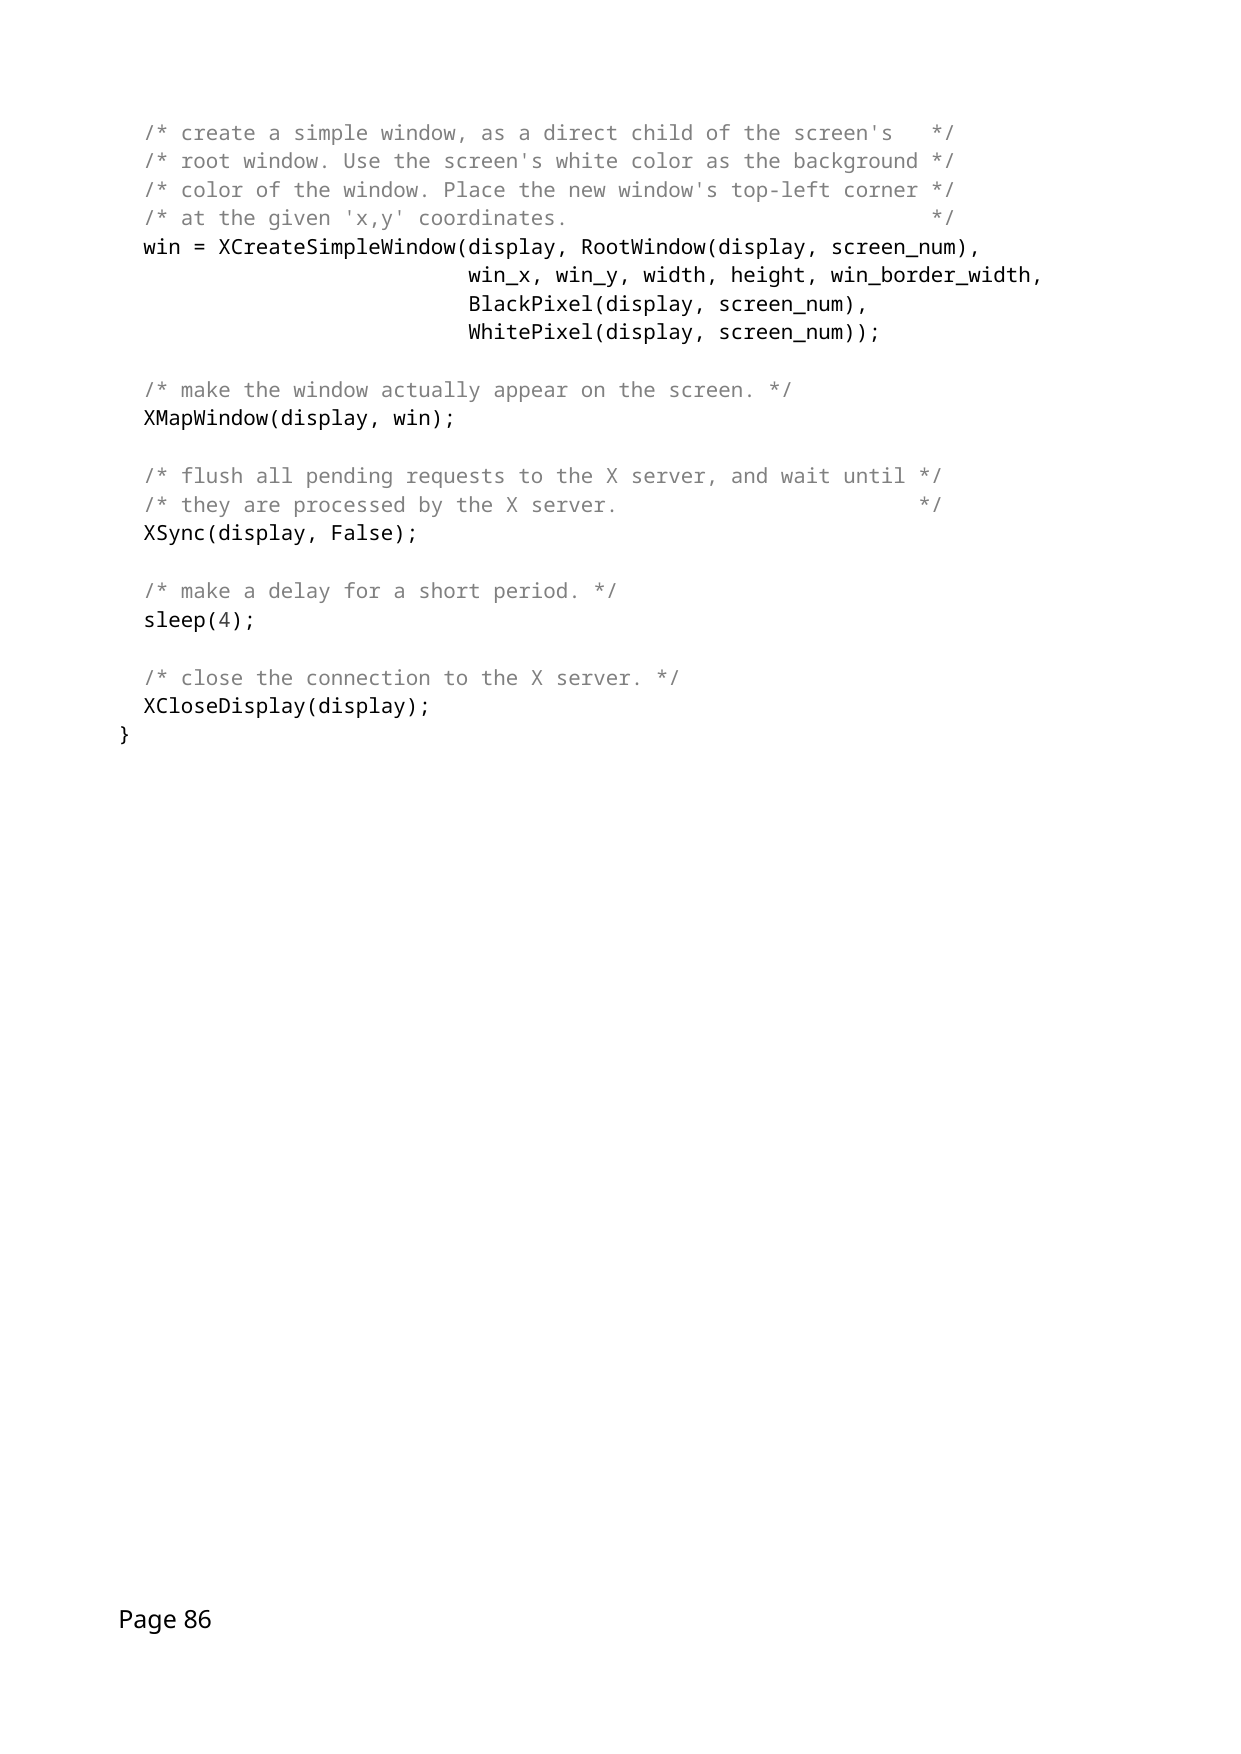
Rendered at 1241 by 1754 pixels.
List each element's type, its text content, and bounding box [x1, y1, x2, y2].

text } [118, 719, 1122, 748]
text /* root window. Use the screen's white color as the background */ [118, 147, 1122, 175]
text BlackPixel(display, screen_num), [118, 289, 1122, 317]
text XMapWindow(display, win); [118, 403, 1122, 432]
text XCloseDisplay(display); [118, 691, 1122, 719]
text win_x, win_y, width, height, win_border_width, [118, 260, 1122, 289]
text /* flush all pending requests to the X server, and wait until */ [118, 461, 1122, 490]
text WhitePixel(display, screen_num)); [118, 317, 1122, 346]
text sleep(4); [118, 605, 1122, 633]
text /* create a simple window, as a direct child of the screen's */ [118, 118, 1122, 147]
text /* make the window actually appear on the screen. */ [118, 375, 1122, 403]
text /* make a delay for a short period. */ [118, 576, 1122, 605]
text win = XCreateSimpleWindow(display, RootWindow(display, screen_num), [118, 232, 1122, 260]
text /* they are processed by the X server. */ [118, 490, 1122, 518]
text /* close the connection to the X server. */ [118, 663, 1122, 691]
text /* at the given 'x,y' coordinates. */ [118, 203, 1122, 232]
text /* color of the window. Place the new window's top-left corner */ [118, 175, 1122, 203]
text XSync(display, False); [118, 518, 1122, 547]
